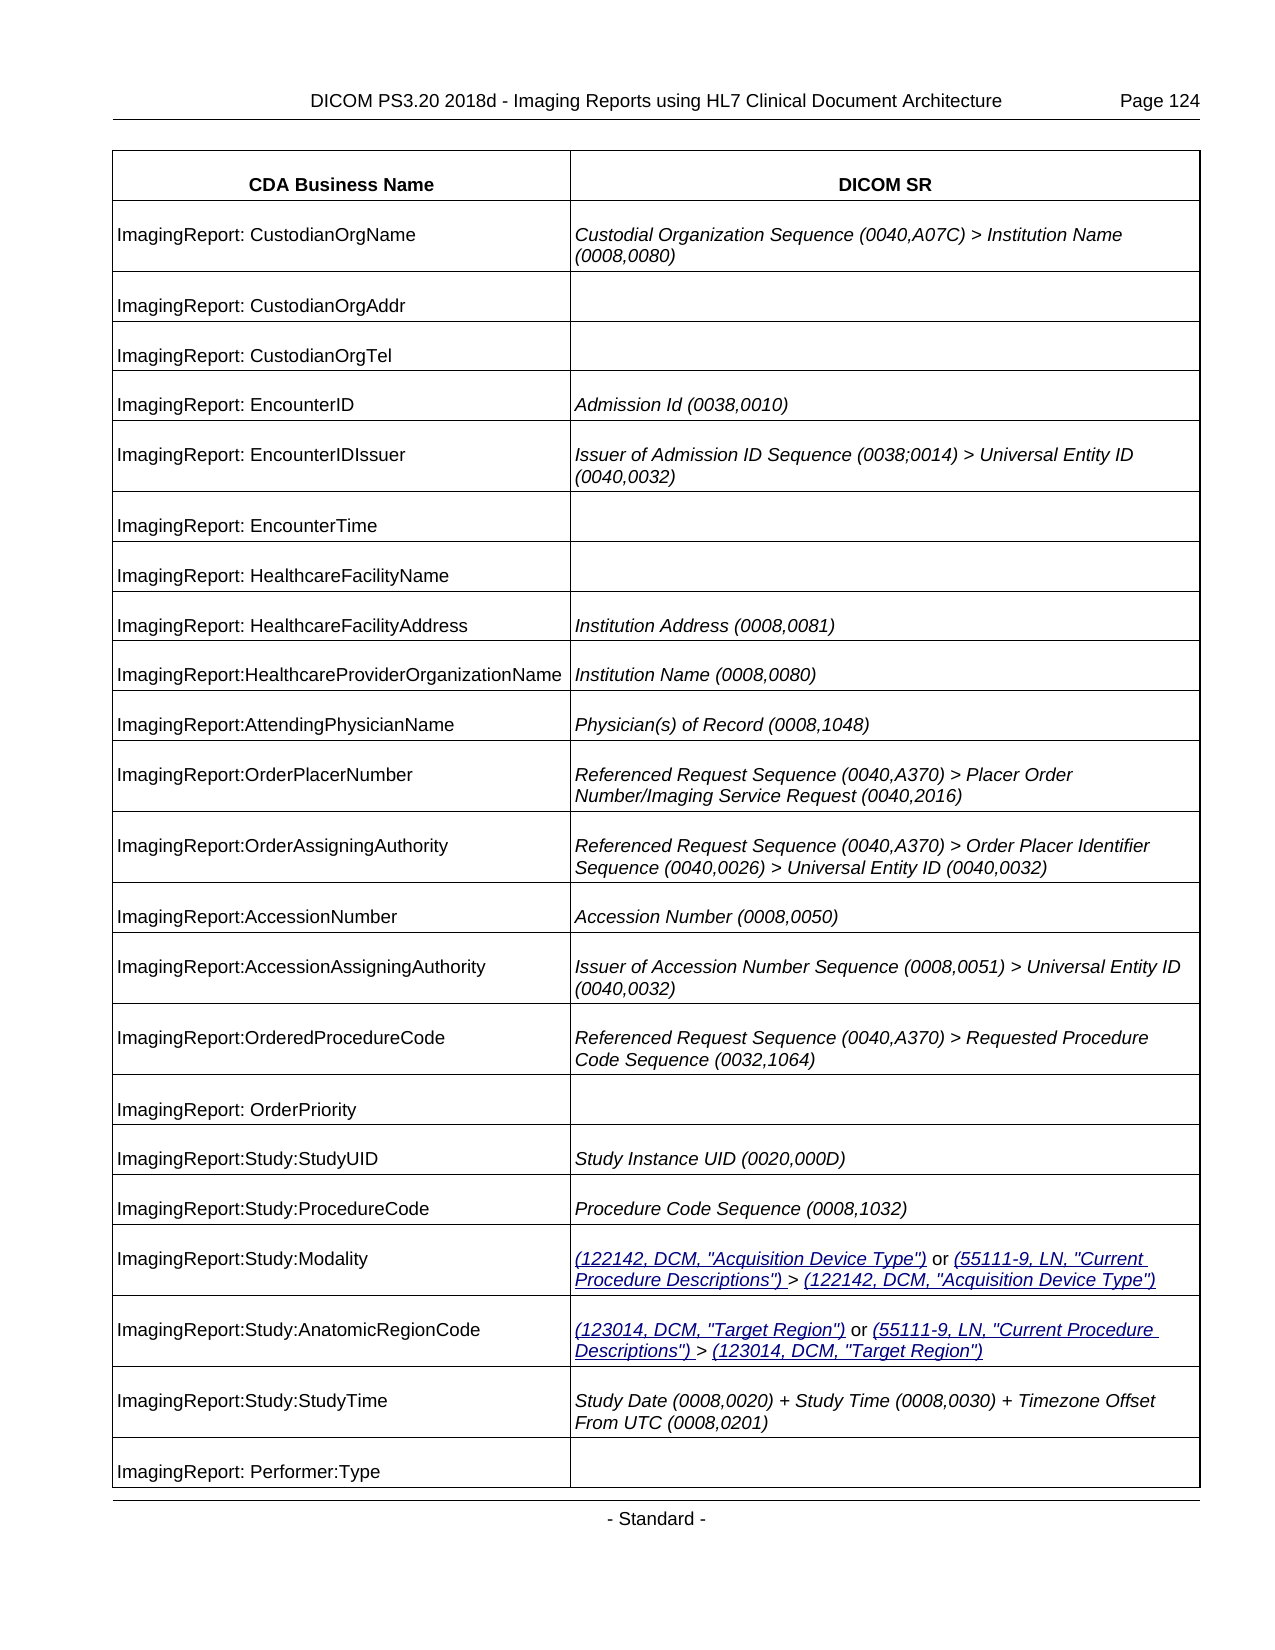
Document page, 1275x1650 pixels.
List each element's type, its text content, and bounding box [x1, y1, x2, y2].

table_cell Accession Number (0008,0050) [571, 883, 1199, 932]
table_cell [571, 1075, 1199, 1124]
table_cell [571, 322, 1199, 370]
table_header DICOM SR [571, 151, 1199, 200]
table_cell ImagingReport:OrderPlacerNumber [113, 741, 570, 811]
table_cell [571, 1438, 1199, 1487]
table_cell ImagingReport:Study:StudyUID [113, 1125, 570, 1174]
table_cell [571, 492, 1199, 541]
table_header CDA Business Name [113, 151, 570, 200]
table_cell ImagingReport:Study:ProcedureCode [113, 1175, 570, 1223]
table_cell Referenced Request Sequence (0040,A370) > Order Placer Identifier Sequence (0040,0026) > Universal Entity ID (0040,0032) [571, 812, 1199, 882]
table_cell ImagingReport: EncounterIDIssuer [113, 421, 570, 491]
table_cell ImagingReport: EncounterTime [113, 492, 570, 541]
table_cell ImagingReport:Study:Modality [113, 1225, 570, 1295]
table_cell ImagingReport:OrderAssigningAuthority [113, 812, 570, 882]
table_cell Admission Id (0038,0010) [571, 371, 1199, 420]
table_cell ImagingReport:AccessionAssigningAuthority [113, 933, 570, 1003]
table_cell (123014, DCM, "Target Region") or (55111-9, LN, "Current Procedure Descriptions") > (123014, DCM, "Target Region") [571, 1296, 1199, 1366]
table_cell ImagingReport: CustodianOrgAddr [113, 272, 570, 321]
table_cell ImagingReport: HealthcareFacilityName [113, 542, 570, 591]
table_cell Institution Name (0008,0080) [571, 641, 1199, 690]
table_cell Issuer of Accession Number Sequence (0008,0051) > Universal Entity ID (0040,0032) [571, 933, 1199, 1003]
table_cell Physician(s) of Record (0008,1048) [571, 691, 1199, 740]
table_cell Study Date (0008,0020) + Study Time (0008,0030) + Timezone Offset From UTC (0008,0201) [571, 1367, 1199, 1437]
table_cell ImagingReport:AttendingPhysicianName [113, 691, 570, 740]
table_cell Study Instance UID (0020,000D) [571, 1125, 1199, 1174]
table_cell [571, 272, 1199, 321]
table_cell Referenced Request Sequence (0040,A370) > Requested Procedure Code Sequence (0032,1064) [571, 1004, 1199, 1074]
table_cell Procedure Code Sequence (0008,1032) [571, 1175, 1199, 1223]
table_cell [571, 542, 1199, 591]
table_cell Custodial Organization Sequence (0040,A07C) > Institution Name (0008,0080) [571, 201, 1199, 271]
table_cell ImagingReport: Performer:Type [113, 1438, 570, 1487]
table_cell Institution Address (0008,0081) [571, 592, 1199, 640]
table_cell ImagingReport:AccessionNumber [113, 883, 570, 932]
table_cell Issuer of Admission ID Sequence (0038;0014) > Universal Entity ID (0040,0032) [571, 421, 1199, 491]
table_cell ImagingReport: EncounterID [113, 371, 570, 420]
table_cell ImagingReport: OrderPriority [113, 1075, 570, 1124]
table_cell ImagingReport: CustodianOrgName [113, 201, 570, 271]
table_cell ImagingReport:Study:AnatomicRegionCode [113, 1296, 570, 1366]
table_cell Referenced Request Sequence (0040,A370) > Placer Order Number/Imaging Service Request (0040,2016) [571, 741, 1199, 811]
table_cell ImagingReport:Study:StudyTime [113, 1367, 570, 1437]
table_cell ImagingReport:OrderedProcedureCode [113, 1004, 570, 1074]
table_cell ImagingReport: HealthcareFacilityAddress [113, 592, 570, 640]
table_cell ImagingReport:HealthcareProviderOrganizationName [113, 641, 570, 690]
table_cell ImagingReport: CustodianOrgTel [113, 322, 570, 370]
table_cell (122142, DCM, "Acquisition Device Type") or (55111-9, LN, "Current Procedure Descriptions") > (122142, DCM, "Acquisition Device Type") [571, 1225, 1199, 1295]
